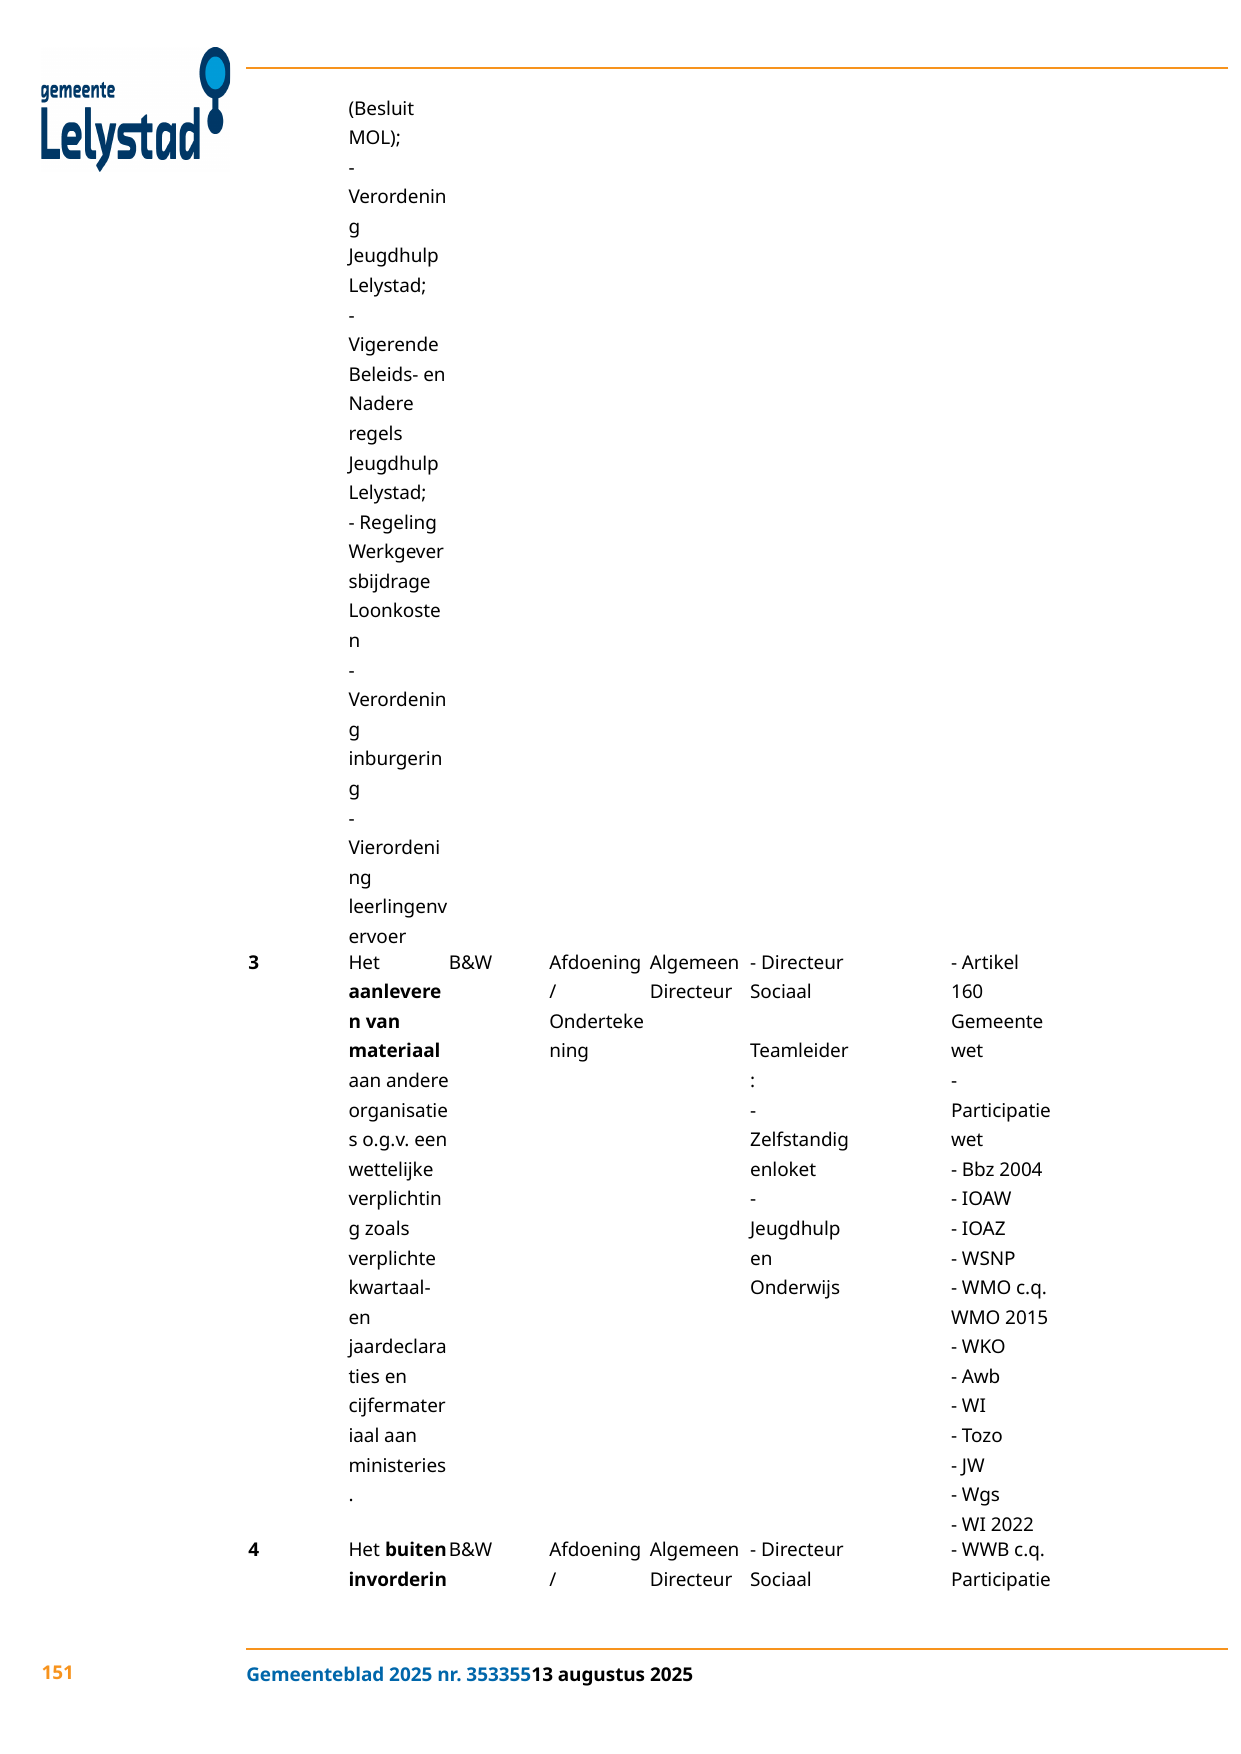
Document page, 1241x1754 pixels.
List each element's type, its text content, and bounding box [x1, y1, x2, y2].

table_cell - Artikel 160 Gemeentewet - Participatiewet - Bbz 2004 - IOAW - IOAZ - WSNP - WMO c.q. WMO 2015 - WKO - Awb - WI - Tozo - JW - Wgs - WI 2022 [951, 949, 1051, 1537]
table_cell (Besluit MOL); - Verordening Jeugdhulp Lelystad; - Vigerende Beleids- en Nadere regels Jeugdhulp Lelystad; - Regeling Werkgeversbijdrage Loonkosten - Verordening inburgering - Vierordening leerlingenvervoer [348, 95, 449, 949]
table_cell 4 [248, 1537, 348, 1592]
table_cell Afdoening / [549, 1537, 649, 1592]
table_cell [850, 949, 951, 1537]
table_cell [1051, 95, 1152, 949]
table_cell [549, 95, 649, 949]
table_cell Het buiten invorderin [348, 1537, 449, 1592]
table_cell [850, 1537, 951, 1592]
table_cell 3 [248, 949, 348, 1537]
table_cell [1051, 949, 1152, 1537]
table_cell Algemeen Directeur [650, 1537, 750, 1592]
table_cell [449, 95, 549, 949]
table_cell - Directeur Sociaal [750, 1537, 850, 1592]
table_cell Afdoening / Ondertekening [549, 949, 649, 1537]
table_cell [951, 95, 1051, 949]
table_cell [850, 95, 951, 949]
table_cell [248, 95, 348, 949]
table_cell Het aanleveren van materiaal aan andere organisaties o.g.v. een wettelijke verplichting zoals verplichte kwartaal- en jaardeclaraties en cijfermateriaal aan ministeries. [348, 949, 449, 1537]
picture [41, 47, 231, 172]
table_cell [1051, 1537, 1152, 1592]
table_cell B&W [449, 1537, 549, 1592]
table_cell B&W [449, 949, 549, 1537]
table_cell - Directeur Sociaal Teamleider: - Zelfstandigenloket - Jeugdhulp en Onderwijs [750, 949, 850, 1537]
table_cell - WWB c.q. Participatie [951, 1537, 1051, 1592]
table_cell [750, 95, 850, 949]
table_cell Algemeen Directeur [650, 949, 750, 1537]
table_cell [650, 95, 750, 949]
